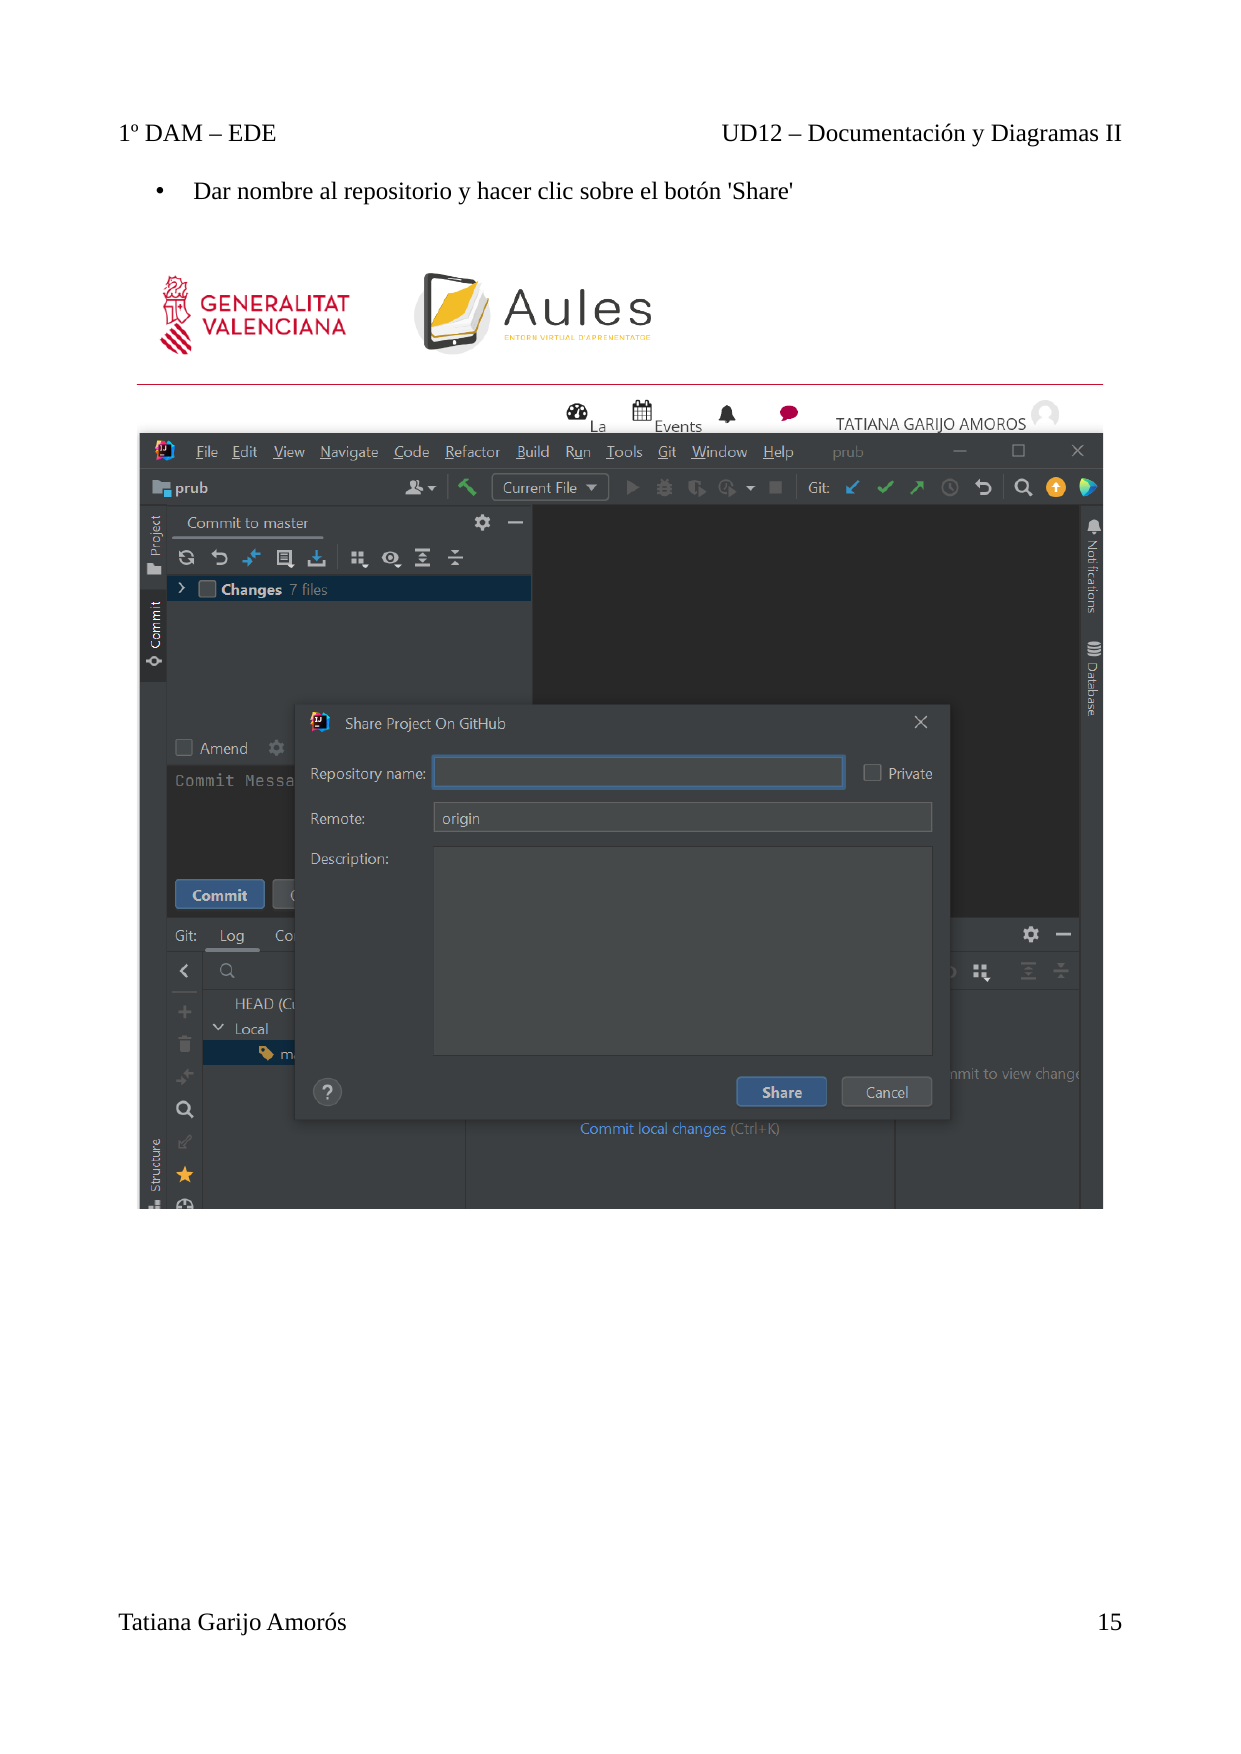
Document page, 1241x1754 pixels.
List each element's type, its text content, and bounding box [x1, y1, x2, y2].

list Dar nombre al repositorio y hacer clic sobre el botón 'Share' [156, 176, 1122, 205]
